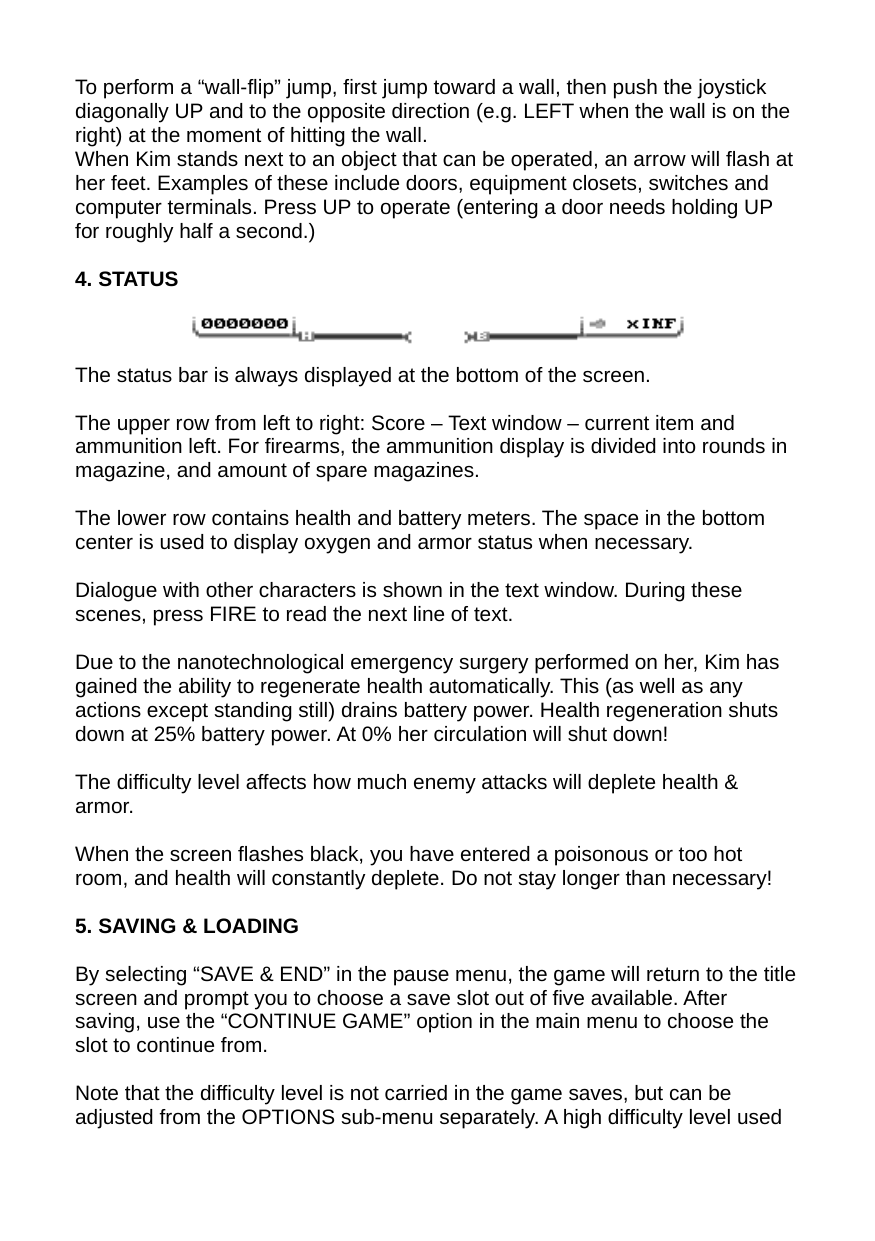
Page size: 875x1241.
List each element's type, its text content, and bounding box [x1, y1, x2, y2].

text By selecting “SAVE & END” in the pause menu, the game will return to the title screen and prompt you to choose a save slot out of five available. After saving, use the “CONTINUE GAME” option in the main menu to choose the slot to continue from. [75, 961, 799, 1057]
text Note that the difficulty level is not carried in the game saves, but can be adjusted from the OPTIONS sub-menu separately. A high difficulty level used [75, 1081, 799, 1129]
text 4. STATUS [75, 267, 799, 291]
text When the screen flashes black, you have entered a poisonous or too hot room, and health will constantly deplete. Do not stay longer than necessary! [75, 842, 799, 889]
text When Kim stands next to an object that can be operated, an arrow will flash at her feet. Examples of these include doors, equipment closets, switches and computer terminals. Press UP to operate (entering a door needs holding UP for roughly half a second.) [75, 147, 799, 243]
text To perform a “wall-flip” jump, first jump toward a wall, then push the joystick diagonally UP and to the opposite direction (e.g. LEFT when the wall is on the right) at the moment of hitting the wall. [75, 75, 799, 147]
text The difficulty level affects how much enemy attacks will deplete health & armor. [75, 770, 799, 818]
picture [188, 314, 687, 345]
text Dialogue with other characters is shown in the text window. During these scenes, press FIRE to read the next line of text. [75, 578, 799, 626]
text Due to the nanotechnological emergency surgery performed on her, Kim has gained the ability to regenerate health automatically. This (as well as any actions except standing still) drains battery power. Health regeneration shuts down at 25% battery power. At 0% her circulation will shut down! [75, 650, 799, 746]
text The status bar is always displayed at the bottom of the screen. [75, 362, 799, 386]
text The upper row from left to right: Score – Text window – current item and ammunition left. For firearms, the ammunition display is divided into rounds in magazine, and amount of spare magazines. [75, 410, 799, 482]
text 5. SAVING & LOADING [75, 913, 799, 937]
text The lower row contains health and battery meters. The space in the bottom center is used to display oxygen and armor status when necessary. [75, 506, 799, 554]
